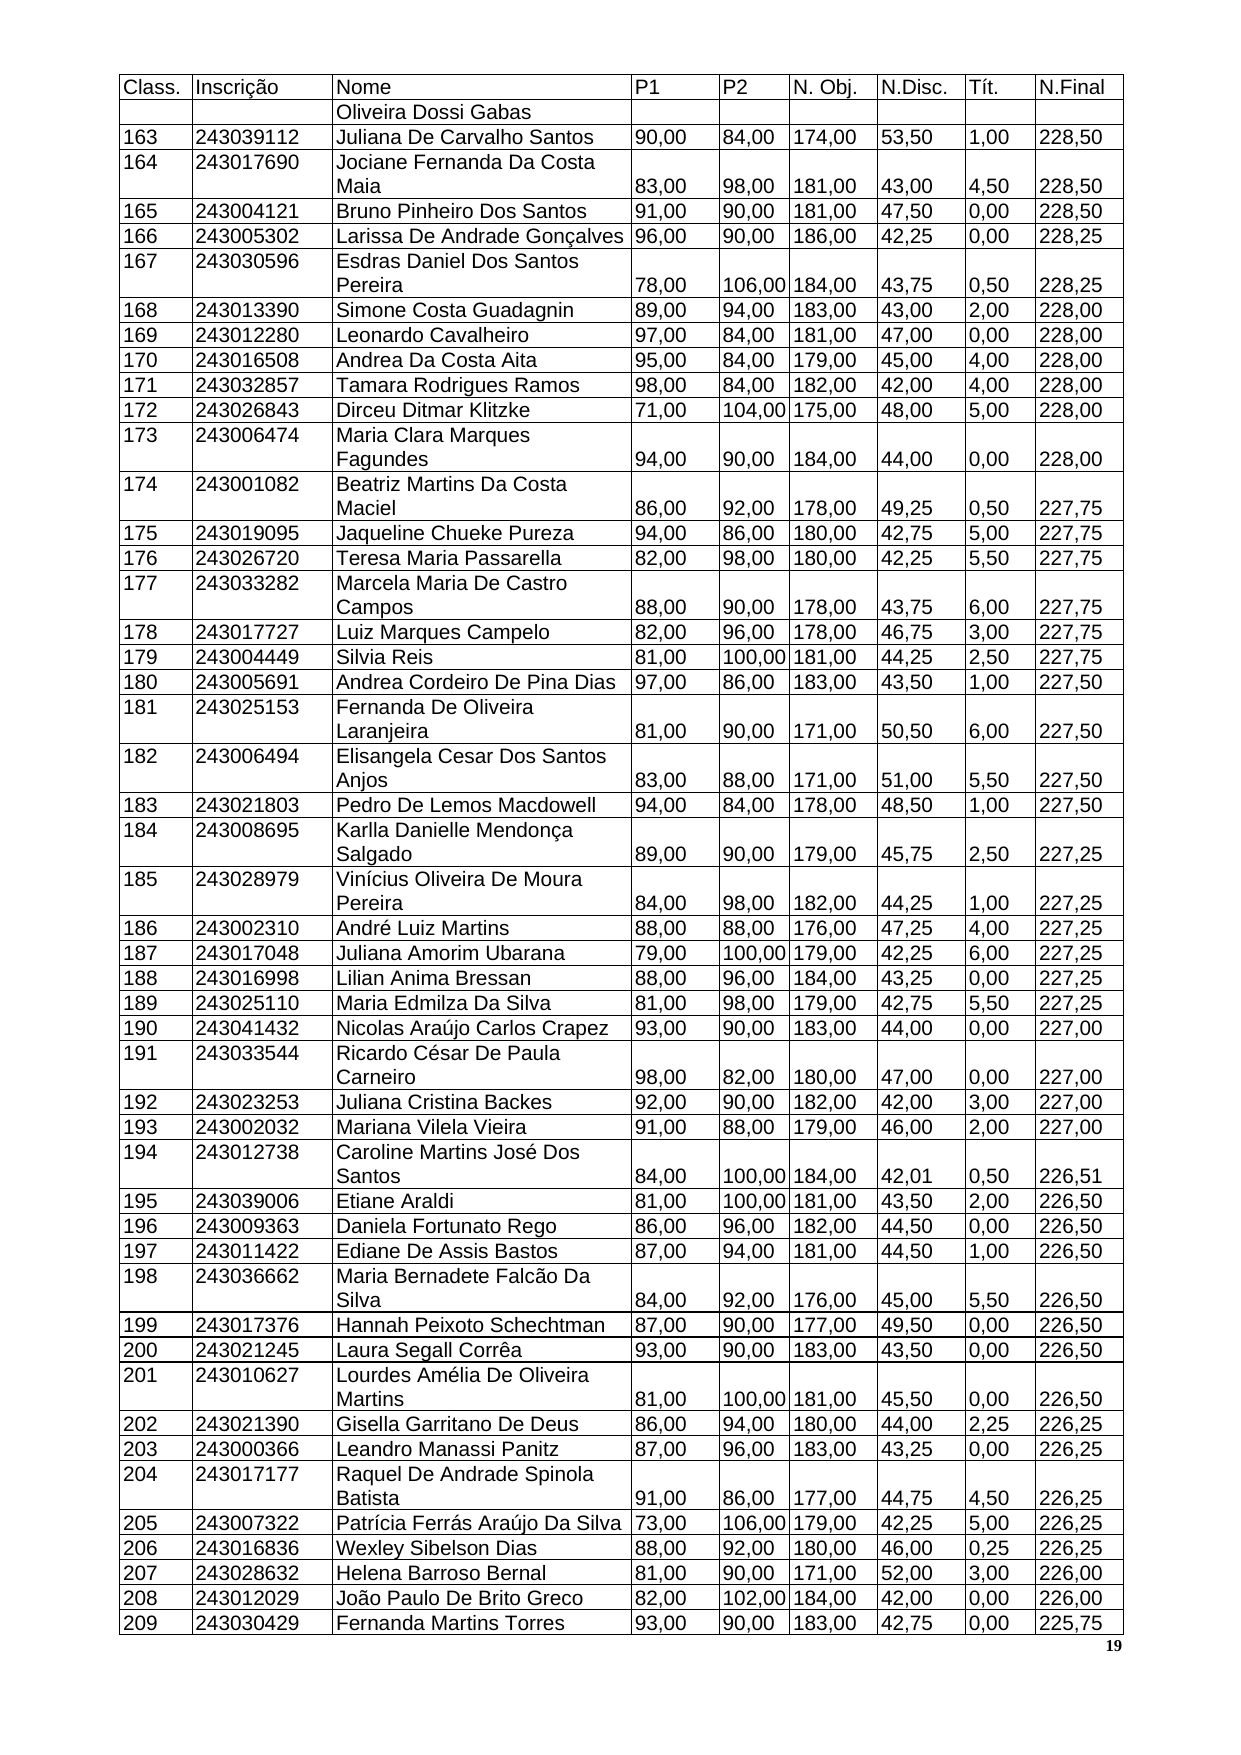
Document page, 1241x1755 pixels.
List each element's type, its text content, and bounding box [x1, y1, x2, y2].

table_cell 84,00 [632, 867, 719, 914]
table_cell 174,00 [790, 125, 877, 149]
table_cell 44,50 [878, 1214, 965, 1237]
table_cell 178,00 [790, 571, 877, 619]
table_cell Tamara Rodrigues Ramos [333, 373, 631, 397]
table_cell 88,00 [632, 966, 719, 989]
table_cell 2,00 [966, 1115, 1035, 1138]
table_cell 81,00 [632, 991, 719, 1014]
table_cell 243028979 [193, 867, 332, 914]
table_cell 5,50 [966, 1264, 1035, 1311]
table_cell 194 [120, 1140, 192, 1187]
table_cell 2,25 [966, 1411, 1035, 1435]
table_cell 226,25 [1036, 1411, 1123, 1435]
table_cell 243033282 [193, 571, 332, 619]
table_cell 53,50 [878, 125, 965, 149]
table_cell Leonardo Cavalheiro [333, 323, 631, 347]
table_cell 89,00 [632, 298, 719, 322]
table_cell 243019095 [193, 521, 332, 545]
table_cell 178,00 [790, 472, 877, 520]
table_cell 228,50 [1036, 199, 1123, 223]
table_header Class. [120, 75, 192, 99]
table_cell 243017727 [193, 620, 332, 644]
table_cell 87,00 [632, 1313, 719, 1336]
table_cell 0,00 [966, 1338, 1035, 1361]
table_cell 0,00 [966, 1016, 1035, 1039]
table_cell 90,00 [720, 1610, 789, 1634]
table_cell 226,50 [1036, 1239, 1123, 1262]
table_cell 94,00 [632, 521, 719, 545]
table_header P2 [720, 75, 789, 99]
table_cell 243039006 [193, 1189, 332, 1212]
table_cell 4,00 [966, 373, 1035, 397]
table_cell 43,00 [878, 298, 965, 322]
table_cell 88,00 [720, 1115, 789, 1138]
table_cell 91,00 [632, 199, 719, 223]
table_cell 243017177 [193, 1461, 332, 1509]
table_cell 190 [120, 1016, 192, 1039]
table_cell 90,00 [720, 423, 789, 471]
table_cell 181,00 [790, 645, 877, 669]
table_cell 243017048 [193, 941, 332, 964]
table_cell 178 [120, 620, 192, 644]
table_cell 188 [120, 966, 192, 989]
table_cell 176,00 [790, 916, 877, 939]
table_cell 243016508 [193, 348, 332, 372]
table_cell 106,00 [720, 249, 789, 297]
table_cell 243017690 [193, 150, 332, 198]
table_cell 243012029 [193, 1585, 332, 1609]
table_cell 48,00 [878, 398, 965, 422]
table_cell 226,00 [1036, 1560, 1123, 1584]
table_cell 5,00 [966, 1510, 1035, 1534]
table_cell 184,00 [790, 423, 877, 471]
table_cell 226,50 [1036, 1363, 1123, 1410]
table_cell Ediane De Assis Bastos [333, 1239, 631, 1262]
table_cell 243023253 [193, 1090, 332, 1113]
table_cell Larissa De Andrade Gonçalves [333, 224, 631, 248]
table_cell 243006494 [193, 744, 332, 792]
table_cell 100,00 [720, 1189, 789, 1212]
table_cell 98,00 [720, 867, 789, 914]
table_cell 100,00 [720, 1363, 789, 1410]
table_cell 243021245 [193, 1338, 332, 1361]
table_cell 181,00 [790, 1363, 877, 1410]
table_cell João Paulo De Brito Greco [333, 1585, 631, 1609]
table_cell Teresa Maria Passarella [333, 546, 631, 570]
table_cell 47,25 [878, 916, 965, 939]
table_cell 207 [120, 1560, 192, 1584]
table_cell 182,00 [790, 1214, 877, 1237]
table_cell 243012738 [193, 1140, 332, 1187]
table_cell 180,00 [790, 1041, 877, 1088]
table_cell 243004121 [193, 199, 332, 223]
table_cell 226,50 [1036, 1189, 1123, 1212]
table_cell 227,00 [1036, 1016, 1123, 1039]
table_cell 174 [120, 472, 192, 520]
table_cell 182,00 [790, 373, 877, 397]
table_cell 96,00 [720, 966, 789, 989]
table_cell 43,00 [878, 150, 965, 198]
table_cell 82,00 [632, 620, 719, 644]
table_cell Mariana Vilela Vieira [333, 1115, 631, 1138]
table_cell 227,00 [1036, 1090, 1123, 1113]
table_cell 0,00 [966, 199, 1035, 223]
table_cell 171 [120, 373, 192, 397]
table_cell 192 [120, 1090, 192, 1113]
table_cell 243032857 [193, 373, 332, 397]
table_cell 243016998 [193, 966, 332, 989]
table_cell 170 [120, 348, 192, 372]
table_cell 209 [120, 1610, 192, 1634]
table_cell 165 [120, 199, 192, 223]
table_cell 98,00 [720, 546, 789, 570]
table_cell 2,50 [966, 818, 1035, 866]
table_cell 6,00 [966, 695, 1035, 743]
table_cell 243002032 [193, 1115, 332, 1138]
table_cell 185 [120, 867, 192, 914]
table_cell Maria Bernadete Falcão Da Silva [333, 1264, 631, 1311]
table_cell 86,00 [632, 472, 719, 520]
table_cell 44,50 [878, 1239, 965, 1262]
table_cell 98,00 [720, 150, 789, 198]
table_cell 171,00 [790, 744, 877, 792]
table_cell Silvia Reis [333, 645, 631, 669]
table_cell 179,00 [790, 991, 877, 1014]
table_cell 43,75 [878, 249, 965, 297]
table_cell 51,00 [878, 744, 965, 792]
table_cell 44,00 [878, 1411, 965, 1435]
table_cell 86,00 [720, 1461, 789, 1509]
table_cell 176,00 [790, 1264, 877, 1311]
table_cell 84,00 [720, 125, 789, 149]
table_cell 243001082 [193, 472, 332, 520]
table_cell 98,00 [720, 991, 789, 1014]
table_cell 243017376 [193, 1313, 332, 1336]
table_cell [878, 100, 965, 124]
table_cell 180,00 [790, 521, 877, 545]
table_cell 243041432 [193, 1016, 332, 1039]
table_cell 203 [120, 1436, 192, 1460]
table_cell 47,00 [878, 1041, 965, 1088]
table_header P1 [632, 75, 719, 99]
table_cell 96,00 [632, 224, 719, 248]
table_cell 93,00 [632, 1338, 719, 1361]
table_cell 227,25 [1036, 966, 1123, 989]
table_cell 228,00 [1036, 323, 1123, 347]
table_cell 227,75 [1036, 571, 1123, 619]
table_cell 88,00 [632, 916, 719, 939]
table_cell 0,50 [966, 472, 1035, 520]
table_cell 88,00 [720, 916, 789, 939]
table_cell 90,00 [720, 1313, 789, 1336]
table_cell 90,00 [720, 818, 789, 866]
table_cell Caroline Martins José Dos Santos [333, 1140, 631, 1187]
table_cell 183,00 [790, 1016, 877, 1039]
table_cell Andrea Cordeiro De Pina Dias [333, 670, 631, 694]
table_cell 179 [120, 645, 192, 669]
table_cell 96,00 [720, 1436, 789, 1460]
table_cell 47,00 [878, 323, 965, 347]
table_cell 90,00 [720, 1560, 789, 1584]
table_cell 44,00 [878, 1016, 965, 1039]
table_cell 4,00 [966, 916, 1035, 939]
table_cell 83,00 [632, 150, 719, 198]
table_cell 172 [120, 398, 192, 422]
table_cell 106,00 [720, 1510, 789, 1534]
table_cell 181,00 [790, 1239, 877, 1262]
table_cell 87,00 [632, 1239, 719, 1262]
table_cell Pedro De Lemos Macdowell [333, 793, 631, 817]
table_cell 83,00 [632, 744, 719, 792]
table_cell Marcela Maria De Castro Campos [333, 571, 631, 619]
table_cell 46,00 [878, 1535, 965, 1559]
table_cell 243006474 [193, 423, 332, 471]
table_cell 171,00 [790, 695, 877, 743]
table_cell 0,00 [966, 966, 1035, 989]
table_cell 243016836 [193, 1535, 332, 1559]
table_cell 52,00 [878, 1560, 965, 1584]
table_cell 94,00 [632, 793, 719, 817]
table_cell Fernanda De Oliveira Laranjeira [333, 695, 631, 743]
table_cell 6,00 [966, 571, 1035, 619]
table_cell 45,00 [878, 1264, 965, 1311]
table_cell 191 [120, 1041, 192, 1088]
table_cell 184,00 [790, 966, 877, 989]
table_cell 100,00 [720, 1140, 789, 1187]
table_cell 1,00 [966, 670, 1035, 694]
table_cell 94,00 [720, 298, 789, 322]
table_cell 71,00 [632, 398, 719, 422]
table_cell 89,00 [632, 818, 719, 866]
table_cell 43,50 [878, 670, 965, 694]
table_cell 181,00 [790, 199, 877, 223]
table_cell 81,00 [632, 1560, 719, 1584]
table_cell 243002310 [193, 916, 332, 939]
table_cell 205 [120, 1510, 192, 1534]
table_cell 90,00 [632, 125, 719, 149]
table_cell 2,50 [966, 645, 1035, 669]
table_cell 226,51 [1036, 1140, 1123, 1187]
table_cell 86,00 [632, 1411, 719, 1435]
table_cell Patrícia Ferrás Araújo Da Silva [333, 1510, 631, 1534]
table_cell 227,50 [1036, 793, 1123, 817]
table_cell 183,00 [790, 670, 877, 694]
table_cell 50,50 [878, 695, 965, 743]
table_cell [193, 100, 332, 124]
table_cell 48,50 [878, 793, 965, 817]
table_cell 243007322 [193, 1510, 332, 1534]
table_cell 0,00 [966, 1610, 1035, 1634]
table_cell 178,00 [790, 620, 877, 644]
table_cell Dirceu Ditmar Klitzke [333, 398, 631, 422]
table_cell 208 [120, 1585, 192, 1609]
table_cell 180,00 [790, 546, 877, 570]
table_cell 179,00 [790, 1115, 877, 1138]
table_cell 78,00 [632, 249, 719, 297]
table_cell 227,75 [1036, 620, 1123, 644]
table_cell 86,00 [632, 1214, 719, 1237]
table_cell 243011422 [193, 1239, 332, 1262]
table_cell 5,50 [966, 744, 1035, 792]
table_cell 227,25 [1036, 991, 1123, 1014]
table_cell Vinícius Oliveira De Moura Pereira [333, 867, 631, 914]
table_cell Ricardo César De Paula Carneiro [333, 1041, 631, 1088]
table_cell 164 [120, 150, 192, 198]
table_cell 243005302 [193, 224, 332, 248]
table_cell 1,00 [966, 867, 1035, 914]
table_cell 243030596 [193, 249, 332, 297]
table_cell 44,75 [878, 1461, 965, 1509]
table_cell 2,00 [966, 298, 1035, 322]
table_cell 243039112 [193, 125, 332, 149]
table_cell 227,25 [1036, 818, 1123, 866]
table_cell 186,00 [790, 224, 877, 248]
table_header Tít. [966, 75, 1035, 99]
table_cell 84,00 [632, 1140, 719, 1187]
table_cell 6,00 [966, 941, 1035, 964]
table_cell 84,00 [720, 793, 789, 817]
table_cell 177,00 [790, 1313, 877, 1336]
table_cell 94,00 [720, 1239, 789, 1262]
table_cell Karlla Danielle Mendonça Salgado [333, 818, 631, 866]
table_cell 227,50 [1036, 744, 1123, 792]
table_cell 243025153 [193, 695, 332, 743]
table_cell 228,00 [1036, 298, 1123, 322]
table_cell 92,00 [720, 1535, 789, 1559]
table_cell 227,00 [1036, 1115, 1123, 1138]
table_cell 243004449 [193, 645, 332, 669]
table_cell [790, 100, 877, 124]
table_cell Fernanda Martins Torres [333, 1610, 631, 1634]
table_cell Laura Segall Corrêa [333, 1338, 631, 1361]
table_cell [720, 100, 789, 124]
table_cell 0,00 [966, 1436, 1035, 1460]
table_cell 180 [120, 670, 192, 694]
table_cell 189 [120, 991, 192, 1014]
table_cell 178,00 [790, 793, 877, 817]
table_cell 90,00 [720, 1016, 789, 1039]
table_cell 5,50 [966, 991, 1035, 1014]
table_cell 90,00 [720, 224, 789, 248]
table_cell 179,00 [790, 818, 877, 866]
table_cell 98,00 [632, 373, 719, 397]
table_cell 42,25 [878, 1510, 965, 1534]
table_cell 175 [120, 521, 192, 545]
table_cell 180,00 [790, 1411, 877, 1435]
table_cell 91,00 [632, 1461, 719, 1509]
table_cell 0,00 [966, 1041, 1035, 1088]
table_cell 225,75 [1036, 1610, 1123, 1634]
table_cell 200 [120, 1338, 192, 1361]
table_cell 243028632 [193, 1560, 332, 1584]
table_cell 243026720 [193, 546, 332, 570]
table_cell 163 [120, 125, 192, 149]
table_cell 179,00 [790, 348, 877, 372]
table_cell 93,00 [632, 1016, 719, 1039]
table_cell 184,00 [790, 1140, 877, 1187]
table_cell André Luiz Martins [333, 916, 631, 939]
table_cell 204 [120, 1461, 192, 1509]
table_cell 228,25 [1036, 249, 1123, 297]
table_cell 81,00 [632, 1363, 719, 1410]
table_cell 182,00 [790, 867, 877, 914]
table_cell 96,00 [720, 1214, 789, 1237]
table_cell 81,00 [632, 645, 719, 669]
table_cell 84,00 [720, 348, 789, 372]
table_cell [966, 100, 1035, 124]
table_cell 0,25 [966, 1535, 1035, 1559]
table_cell 166 [120, 224, 192, 248]
table_cell 173 [120, 423, 192, 471]
table_cell 47,50 [878, 199, 965, 223]
table_cell 102,00 [720, 1585, 789, 1609]
table_cell 42,75 [878, 991, 965, 1014]
table_cell Esdras Daniel Dos Santos Pereira [333, 249, 631, 297]
table_cell Simone Costa Guadagnin [333, 298, 631, 322]
table_cell 42,25 [878, 224, 965, 248]
table_cell Andrea Da Costa Aita [333, 348, 631, 372]
table_cell 44,00 [878, 423, 965, 471]
table_cell 179,00 [790, 941, 877, 964]
table_cell 243030429 [193, 1610, 332, 1634]
table_cell 227,75 [1036, 546, 1123, 570]
table_cell 227,25 [1036, 941, 1123, 964]
table_cell Elisangela Cesar Dos Santos Anjos [333, 744, 631, 792]
table_cell 82,00 [632, 1585, 719, 1609]
table_cell 226,00 [1036, 1585, 1123, 1609]
table_cell 228,50 [1036, 125, 1123, 149]
table_cell 96,00 [720, 620, 789, 644]
table_cell 243013390 [193, 298, 332, 322]
table_cell 84,00 [720, 373, 789, 397]
table_cell 3,00 [966, 1560, 1035, 1584]
table_cell 82,00 [720, 1041, 789, 1088]
table_cell Daniela Fortunato Rego [333, 1214, 631, 1237]
table_cell 87,00 [632, 1436, 719, 1460]
table_cell 226,25 [1036, 1461, 1123, 1509]
table_cell 0,00 [966, 323, 1035, 347]
table_cell Nicolas Araújo Carlos Crapez [333, 1016, 631, 1039]
table_cell 91,00 [632, 1115, 719, 1138]
table_cell 0,00 [966, 1363, 1035, 1410]
table_header Nome [333, 75, 631, 99]
table_cell 42,00 [878, 1090, 965, 1113]
table_cell Juliana De Carvalho Santos [333, 125, 631, 149]
table_cell Raquel De Andrade Spinola Batista [333, 1461, 631, 1509]
table_cell 93,00 [632, 1610, 719, 1634]
table_cell 182 [120, 744, 192, 792]
table_cell 183,00 [790, 1610, 877, 1634]
table_cell 0,00 [966, 423, 1035, 471]
table_cell 104,00 [720, 398, 789, 422]
table_cell 243000366 [193, 1436, 332, 1460]
table_cell Hannah Peixoto Schechtman [333, 1313, 631, 1336]
table_cell 49,25 [878, 472, 965, 520]
table_cell 228,25 [1036, 224, 1123, 248]
table_cell 43,50 [878, 1338, 965, 1361]
table_cell 0,50 [966, 249, 1035, 297]
table_cell 43,50 [878, 1189, 965, 1212]
table_cell 243036662 [193, 1264, 332, 1311]
table_cell 180,00 [790, 1535, 877, 1559]
table_cell 226,25 [1036, 1535, 1123, 1559]
table_cell 227,00 [1036, 1041, 1123, 1088]
table_cell 44,25 [878, 867, 965, 914]
table_cell Wexley Sibelson Dias [333, 1535, 631, 1559]
table_cell 92,00 [720, 1264, 789, 1311]
table_cell 227,25 [1036, 867, 1123, 914]
table_cell Jaqueline Chueke Pureza [333, 521, 631, 545]
table_cell [120, 100, 192, 124]
table_cell 45,50 [878, 1363, 965, 1410]
table_cell 243012280 [193, 323, 332, 347]
table_cell 196 [120, 1214, 192, 1237]
table_cell 171,00 [790, 1560, 877, 1584]
table_cell 177,00 [790, 1461, 877, 1509]
table_cell 90,00 [720, 1090, 789, 1113]
table_cell 228,00 [1036, 423, 1123, 471]
table_cell 227,50 [1036, 695, 1123, 743]
table_cell 43,25 [878, 1436, 965, 1460]
table_cell 100,00 [720, 941, 789, 964]
table_cell 228,00 [1036, 348, 1123, 372]
table_cell 226,50 [1036, 1214, 1123, 1237]
table_cell 198 [120, 1264, 192, 1311]
table_cell 42,75 [878, 521, 965, 545]
table_cell Maria Edmilza Da Silva [333, 991, 631, 1014]
table_cell 46,75 [878, 620, 965, 644]
table_cell [1036, 100, 1123, 124]
table_cell 43,75 [878, 571, 965, 619]
table_cell 42,00 [878, 1585, 965, 1609]
table_cell 226,25 [1036, 1510, 1123, 1534]
table_cell 90,00 [720, 571, 789, 619]
table_cell 0,00 [966, 1214, 1035, 1237]
table_cell 243021390 [193, 1411, 332, 1435]
table_cell 88,00 [632, 571, 719, 619]
table_cell 227,25 [1036, 916, 1123, 939]
table_cell 45,00 [878, 348, 965, 372]
table_cell 84,00 [632, 1264, 719, 1311]
table_cell 5,00 [966, 398, 1035, 422]
table_cell 81,00 [632, 1189, 719, 1212]
table_cell 243008695 [193, 818, 332, 866]
table_cell 0,50 [966, 1140, 1035, 1187]
table_cell 226,50 [1036, 1264, 1123, 1311]
table_cell 94,00 [720, 1411, 789, 1435]
table_cell Lilian Anima Bressan [333, 966, 631, 989]
table_cell 179,00 [790, 1510, 877, 1534]
table_cell 243005691 [193, 670, 332, 694]
table_cell 202 [120, 1411, 192, 1435]
table_cell Luiz Marques Campelo [333, 620, 631, 644]
table_cell 44,25 [878, 645, 965, 669]
table_cell 187 [120, 941, 192, 964]
table_cell 206 [120, 1535, 192, 1559]
table_cell 175,00 [790, 398, 877, 422]
table_cell 193 [120, 1115, 192, 1138]
table_cell 243026843 [193, 398, 332, 422]
table_cell 81,00 [632, 695, 719, 743]
table_cell 176 [120, 546, 192, 570]
table_cell 227,50 [1036, 670, 1123, 694]
table_cell 92,00 [632, 1090, 719, 1113]
table_cell 42,00 [878, 373, 965, 397]
table_cell 227,75 [1036, 472, 1123, 520]
table_cell 183 [120, 793, 192, 817]
table_cell 46,00 [878, 1115, 965, 1138]
table_cell 183,00 [790, 298, 877, 322]
table_cell 2,00 [966, 1189, 1035, 1212]
table_cell 0,00 [966, 1313, 1035, 1336]
table_cell 228,00 [1036, 398, 1123, 422]
table_cell 184,00 [790, 1585, 877, 1609]
table_cell 84,00 [720, 323, 789, 347]
table_cell 181,00 [790, 323, 877, 347]
table_cell 201 [120, 1363, 192, 1410]
table_cell 183,00 [790, 1436, 877, 1460]
table_cell 90,00 [720, 199, 789, 223]
table_cell 168 [120, 298, 192, 322]
table_cell 243010627 [193, 1363, 332, 1410]
table_cell 92,00 [720, 472, 789, 520]
table_cell 3,00 [966, 1090, 1035, 1113]
table_cell 95,00 [632, 348, 719, 372]
table_cell 86,00 [720, 670, 789, 694]
table_cell 88,00 [720, 744, 789, 792]
table_cell 184,00 [790, 249, 877, 297]
table_cell 43,25 [878, 966, 965, 989]
table_cell 181 [120, 695, 192, 743]
table_cell Juliana Cristina Backes [333, 1090, 631, 1113]
table_cell 90,00 [720, 1338, 789, 1361]
table_cell 97,00 [632, 323, 719, 347]
table_cell Etiane Araldi [333, 1189, 631, 1212]
table_cell 4,50 [966, 1461, 1035, 1509]
table_cell Maria Clara Marques Fagundes [333, 423, 631, 471]
table_cell 243021803 [193, 793, 332, 817]
table_cell Beatriz Martins Da Costa Maciel [333, 472, 631, 520]
table_cell 4,00 [966, 348, 1035, 372]
table_cell 5,50 [966, 546, 1035, 570]
table_header N. Obj. [790, 75, 877, 99]
table_cell 0,00 [966, 224, 1035, 248]
table_cell 97,00 [632, 670, 719, 694]
table_cell 167 [120, 249, 192, 297]
table_cell 197 [120, 1239, 192, 1262]
table_cell 42,01 [878, 1140, 965, 1187]
table_cell 42,75 [878, 1610, 965, 1634]
table_cell 79,00 [632, 941, 719, 964]
table_cell 1,00 [966, 793, 1035, 817]
table_header N.Final [1036, 75, 1123, 99]
table_cell Leandro Manassi Panitz [333, 1436, 631, 1460]
table_cell 199 [120, 1313, 192, 1336]
table_cell Gisella Garritano De Deus [333, 1411, 631, 1435]
table_cell 183,00 [790, 1338, 877, 1361]
table_cell 49,50 [878, 1313, 965, 1336]
table_cell 1,00 [966, 125, 1035, 149]
table_cell Juliana Amorim Ubarana [333, 941, 631, 964]
table_cell 98,00 [632, 1041, 719, 1088]
table_cell 177 [120, 571, 192, 619]
table_cell 45,75 [878, 818, 965, 866]
table_cell 42,25 [878, 546, 965, 570]
table_cell 86,00 [720, 521, 789, 545]
table_cell 88,00 [632, 1535, 719, 1559]
table_cell [632, 100, 719, 124]
table_cell 228,00 [1036, 373, 1123, 397]
table_cell 184 [120, 818, 192, 866]
table_cell 82,00 [632, 546, 719, 570]
table_cell 227,75 [1036, 645, 1123, 669]
table_cell 243033544 [193, 1041, 332, 1088]
table_cell 228,50 [1036, 150, 1123, 198]
table_cell 94,00 [632, 423, 719, 471]
table_cell Helena Barroso Bernal [333, 1560, 631, 1584]
table_cell 90,00 [720, 695, 789, 743]
table_cell 243025110 [193, 991, 332, 1014]
table_cell 182,00 [790, 1090, 877, 1113]
table_cell 1,00 [966, 1239, 1035, 1262]
table_cell 3,00 [966, 620, 1035, 644]
table_cell 73,00 [632, 1510, 719, 1534]
table_cell 181,00 [790, 150, 877, 198]
table_cell Bruno Pinheiro Dos Santos [333, 199, 631, 223]
table_cell 226,50 [1036, 1313, 1123, 1336]
table_cell 226,25 [1036, 1436, 1123, 1460]
table_cell 227,75 [1036, 521, 1123, 545]
table_cell 195 [120, 1189, 192, 1212]
table_cell 42,25 [878, 941, 965, 964]
table_cell 0,00 [966, 1585, 1035, 1609]
table_header N.Disc. [878, 75, 965, 99]
table_cell 4,50 [966, 150, 1035, 198]
table_cell 100,00 [720, 645, 789, 669]
table_cell 243009363 [193, 1214, 332, 1237]
table_cell Lourdes Amélia De Oliveira Martins [333, 1363, 631, 1410]
table_cell 226,50 [1036, 1338, 1123, 1361]
table_header Inscrição [193, 75, 332, 99]
table_cell 181,00 [790, 1189, 877, 1212]
table_cell Oliveira Dossi Gabas [333, 100, 631, 124]
table_cell 169 [120, 323, 192, 347]
table_cell 5,00 [966, 521, 1035, 545]
table_cell Jociane Fernanda Da Costa Maia [333, 150, 631, 198]
table_cell 186 [120, 916, 192, 939]
